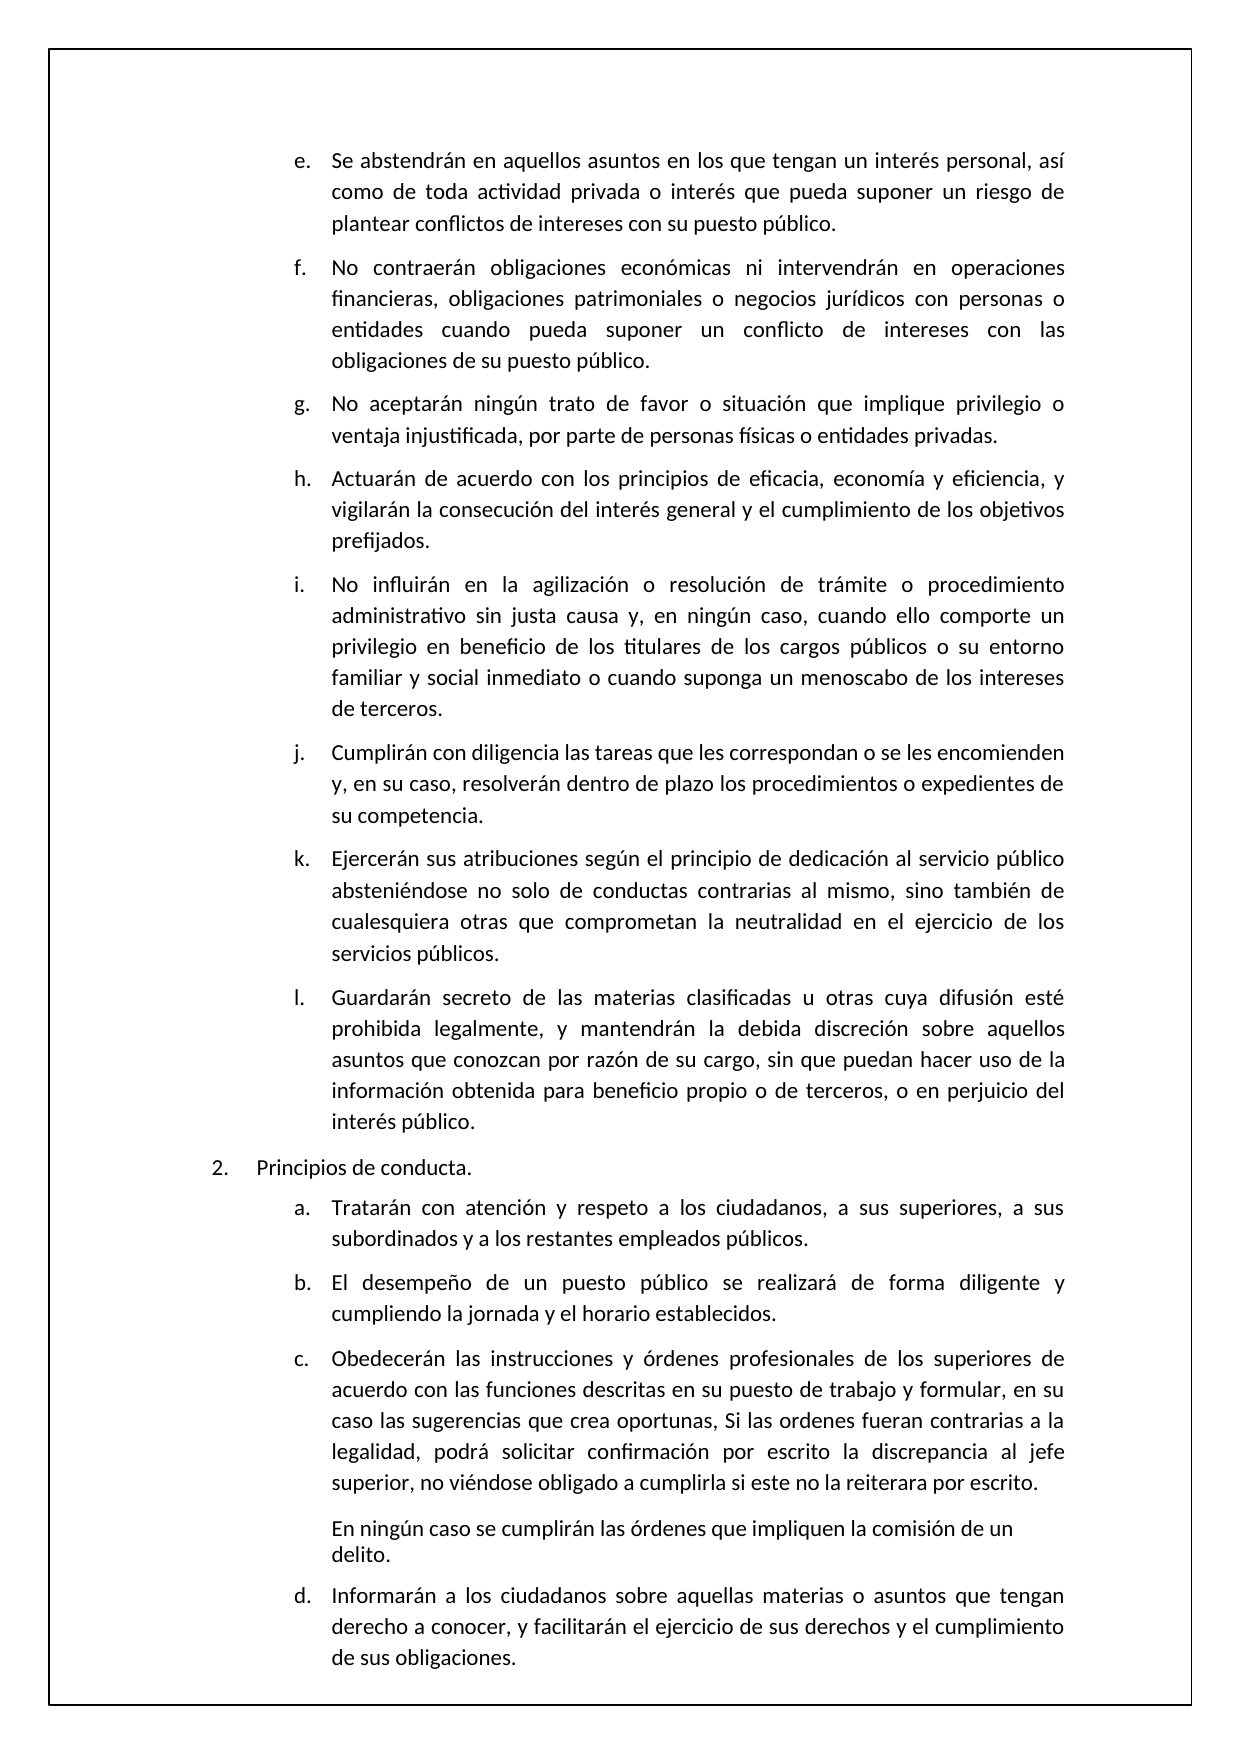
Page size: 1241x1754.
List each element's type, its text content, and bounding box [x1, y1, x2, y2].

list Obedecerán las instrucciones y órdenes profesionales de los superiores de acuerdo con las funciones descritas en su puesto de trabajo y formular, en su caso las sugerencias que crea oportunas, Si las ordenes fueran contrarias a la legalidad, podrá solicitar confirmación por escrito la discrepancia al jefe superior, no viéndose obligado a cumplirla si este no la reiterara por escrito. [294, 1344, 1066, 1496]
list No contraerán obligaciones económicas ni intervendrán en operaciones financieras, obligaciones patrimoniales o negocios jurídicos con personas o entidades cuando pueda suponer un conflicto de intereses con las obligaciones de su puesto público. [294, 253, 1066, 374]
text En ningún caso se cumplirán las órdenes que impliquen la comisión de un delito. [331, 1516, 1066, 1568]
text 2. Principios de conducta. [211, 1154, 1066, 1181]
list Tratarán con atención y respeto a los ciudadanos, a sus superiores, a sus subordinados y a los restantes empleados públicos. [294, 1193, 1066, 1253]
list Informarán a los ciudadanos sobre aquellas materias o asuntos que tengan derecho a conocer, y facilitarán el ejercicio de sus derechos y el cumplimiento de sus obligaciones. [294, 1581, 1066, 1671]
list Ejercerán sus atribuciones según el principio de dedicación al servicio público absteniéndose no solo de conductas contrarias al mismo, sino también de cualesquiera otras que comprometan la neutralidad en el ejercicio de los servicios públicos. [294, 844, 1066, 967]
list Cumplirán con diligencia las tareas que les correspondan o se les encomienden y, en su caso, resolverán dentro de plazo los procedimientos o expedientes de su competencia. [294, 738, 1066, 829]
list El desempeño de un puesto público se realizará de forma diligente y cumpliendo la jornada y el horario establecidos. [294, 1268, 1066, 1327]
list Se abstendrán en aquellos asuntos en los que tengan un interés personal, así como de toda actividad privada o interés que pueda suponer un riesgo de plantear conflictos de intereses con su puesto público. [294, 146, 1066, 237]
list Actuarán de acuerdo con los principios de eficacia, economía y eficiencia, y vigilarán la consecución del interés general y el cumplimiento de los objetivos prefijados. [294, 464, 1066, 554]
list Guardarán secreto de las materias clasificadas u otras cuya difusión esté prohibida legalmente, y mantendrán la debida discreción sobre aquellos asuntos que conozcan por razón de su cargo, sin que puedan hacer uso de la información obtenida para beneficio propio o de terceros, o en perjuicio del interés público. [294, 983, 1066, 1135]
list No aceptarán ningún trato de favor o situación que implique privilegio o ventaja injustificada, por parte de personas físicas o entidades privadas. [294, 389, 1066, 449]
list No influirán en la agilización o resolución de trámite o procedimiento administrativo sin justa causa y, en ningún caso, cuando ello comporte un privilegio en beneficio de los titulares de los cargos públicos o su entorno familiar y social inmediato o cuando suponga un menoscabo de los intereses de terceros. [294, 570, 1066, 722]
